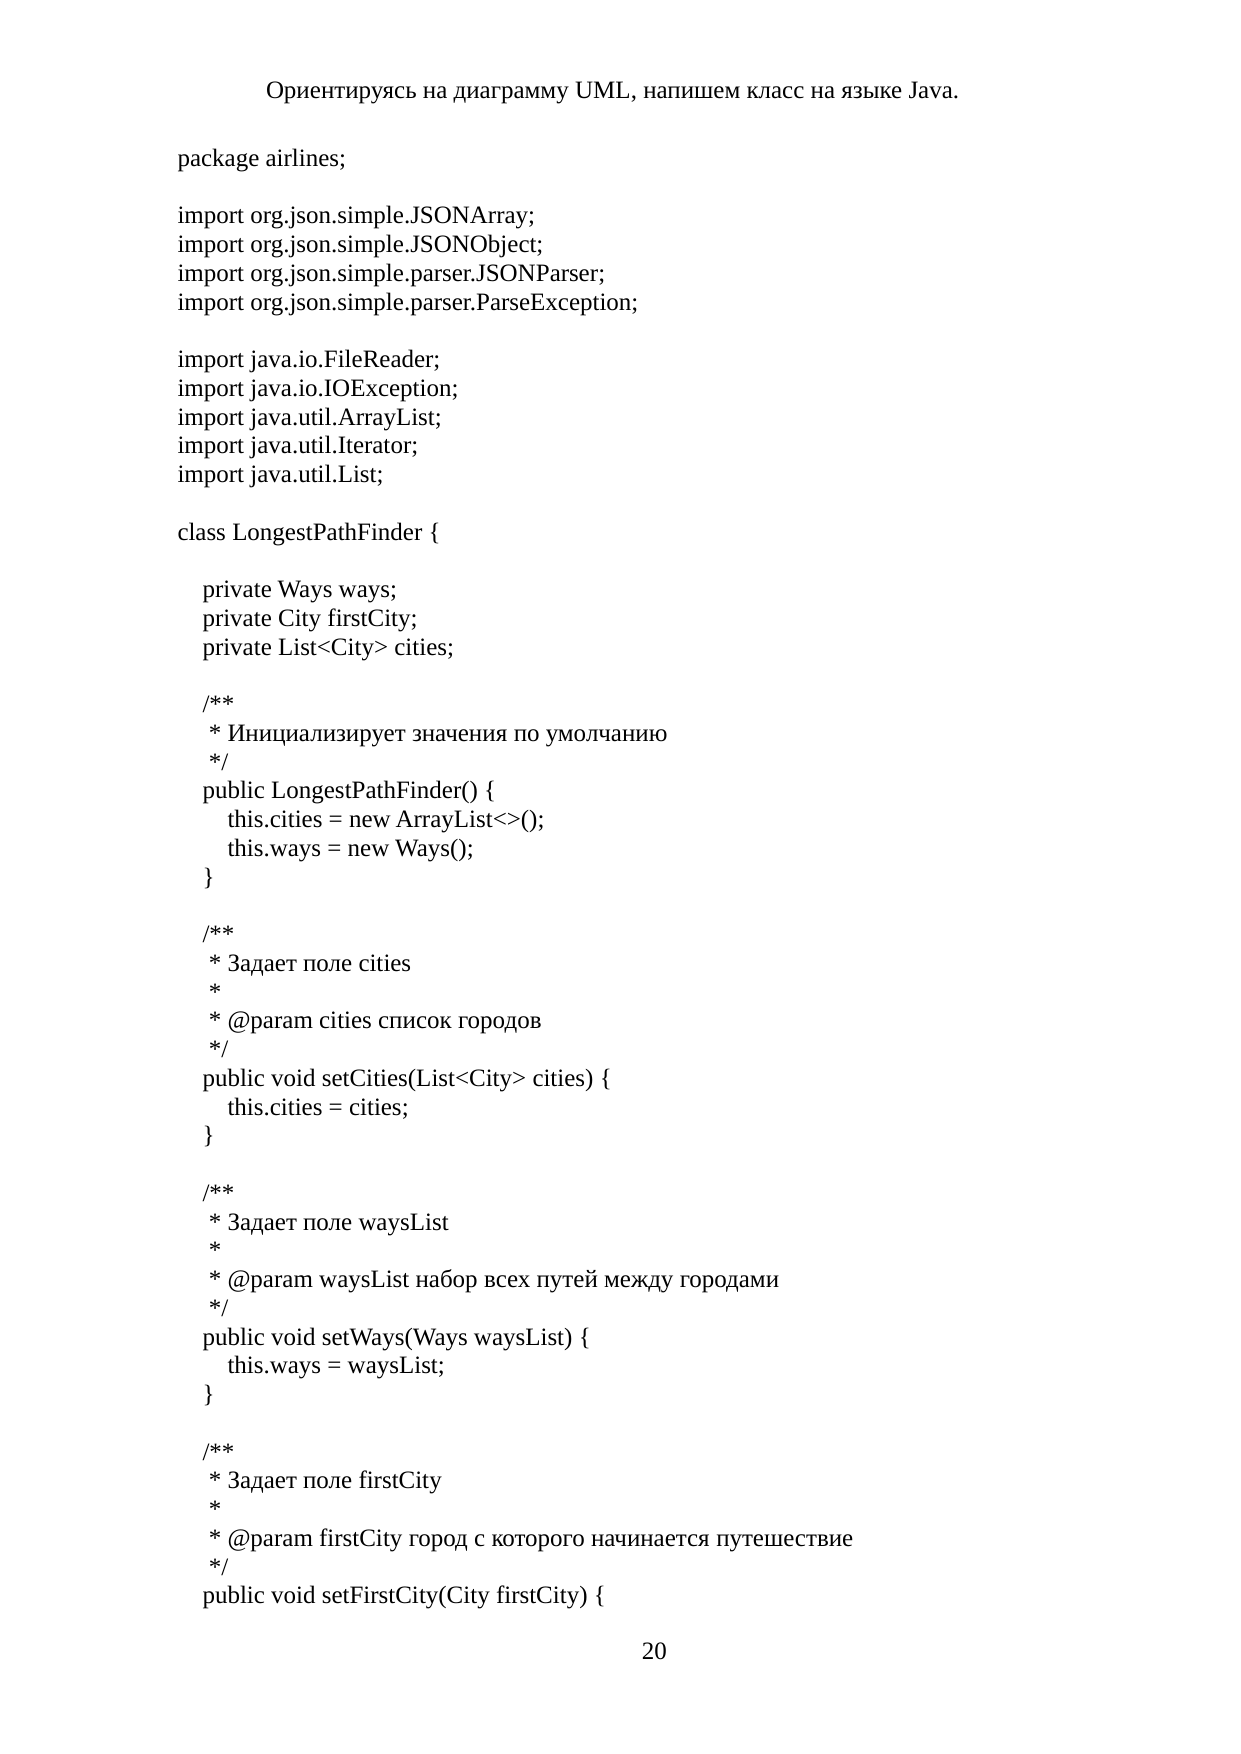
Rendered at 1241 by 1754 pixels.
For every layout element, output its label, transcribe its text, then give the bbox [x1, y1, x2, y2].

text Ориентируясь на диаграмму UML, напишем класс на языке Java. [177, 75, 1152, 104]
text package airlines; import org.json.simple.JSONArray; import org.json.simple.JSONObject; import org.json.simple.parser.JSONParser; import org.json.simple.parser.ParseException; import java.io.FileReader; import java.io.IOException; import java.util.ArrayList; import java.util.Iterator; import java.util.List; class LongestPathFinder { private Ways ways; private City firstCity; private List<City> cities; /** * Инициализирует значения по умолчанию */ public LongestPathFinder() { this.cities = new ArrayList<>(); this.ways = new Ways(); } /** * Задает поле cities * * @param cities список городов */ public void setCities(List<City> cities) { this.cities = cities; } /** * Задает поле waysList * * @param waysList набор всех путей между городами */ public void setWays(Ways waysList) { this.ways = waysList; } /** * Задает поле firstCity * * @param firstCity город с которого начинается путешествие */ public void setFirstCity(City firstCity) { [177, 143, 1152, 1609]
